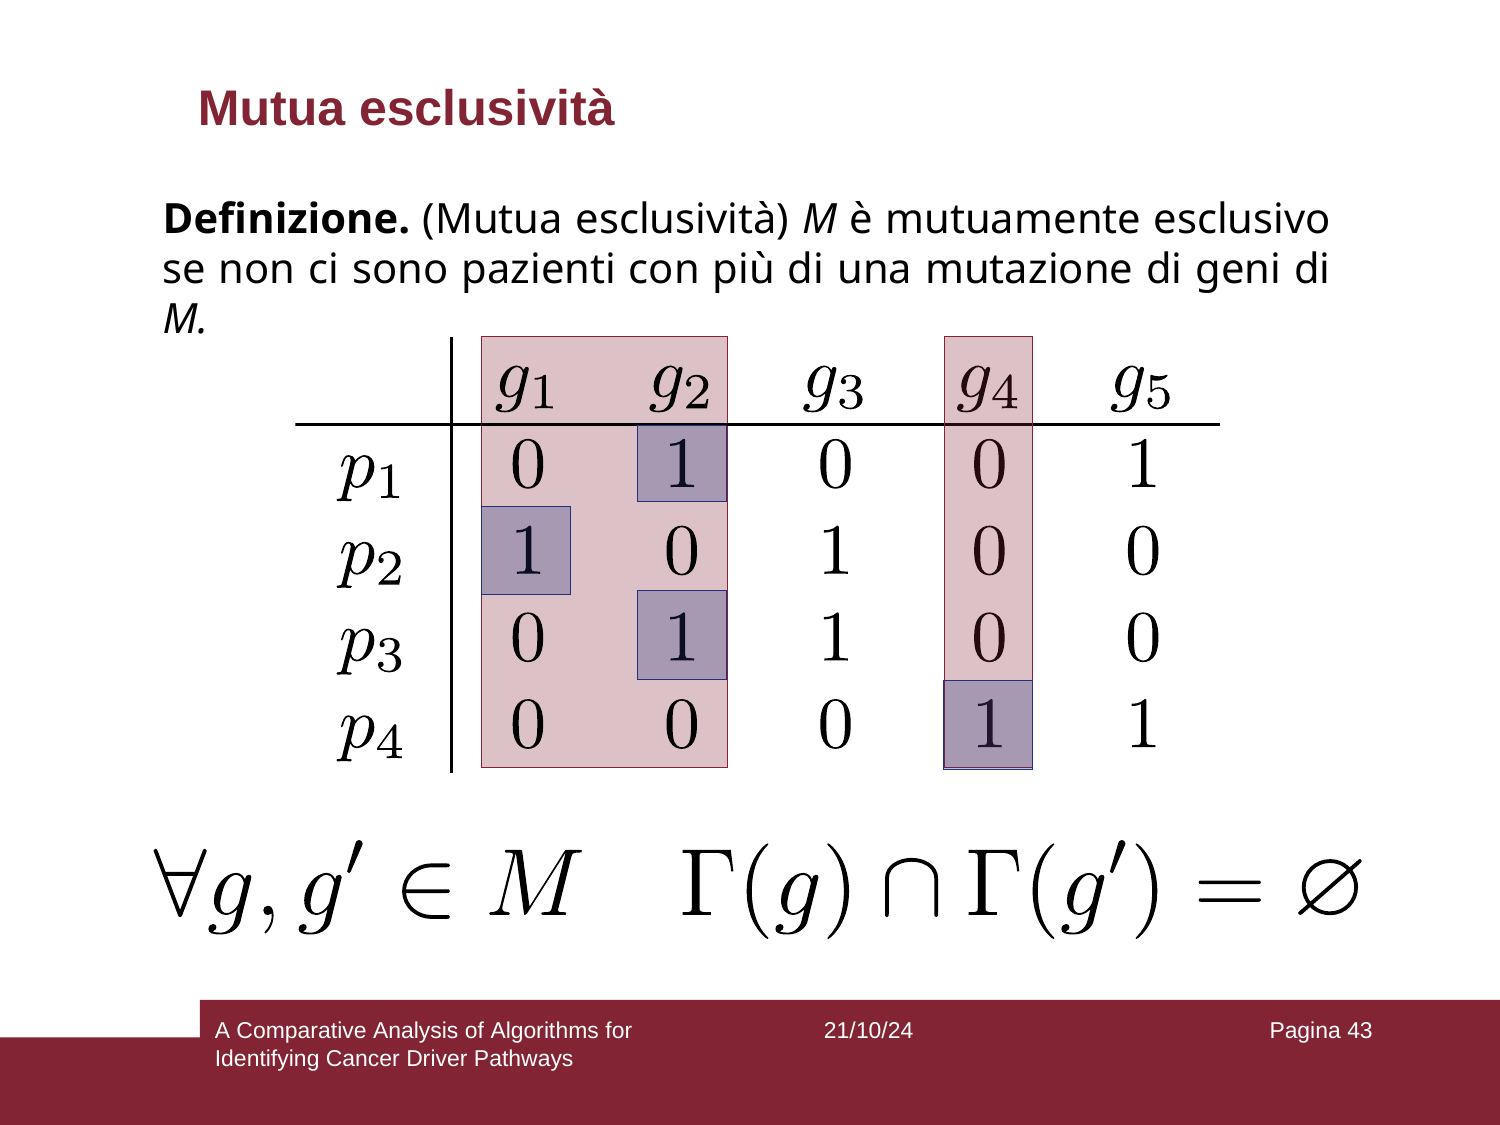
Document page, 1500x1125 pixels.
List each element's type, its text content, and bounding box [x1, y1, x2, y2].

text_box Definizione. (Mutua esclusività) M è mutuamente esclusivo se non ci sono pazienti con più di una mutazione di geni di M. [147, 184, 1359, 350]
text_box [637, 590, 727, 680]
title Mutua esclusività [183, 67, 1400, 150]
text_box Pagina <number> [1074, 1008, 1388, 1084]
picture [295, 350, 1241, 780]
text_box 21/10/24 [712, 1008, 1026, 1084]
picture [153, 840, 1362, 939]
text_box [481, 506, 571, 595]
text_box A Comparative Analysis of Algorithms for Identifying Cancer Driver Pathways [199, 1008, 676, 1084]
text_box [637, 425, 727, 502]
text_box [943, 350, 1033, 770]
